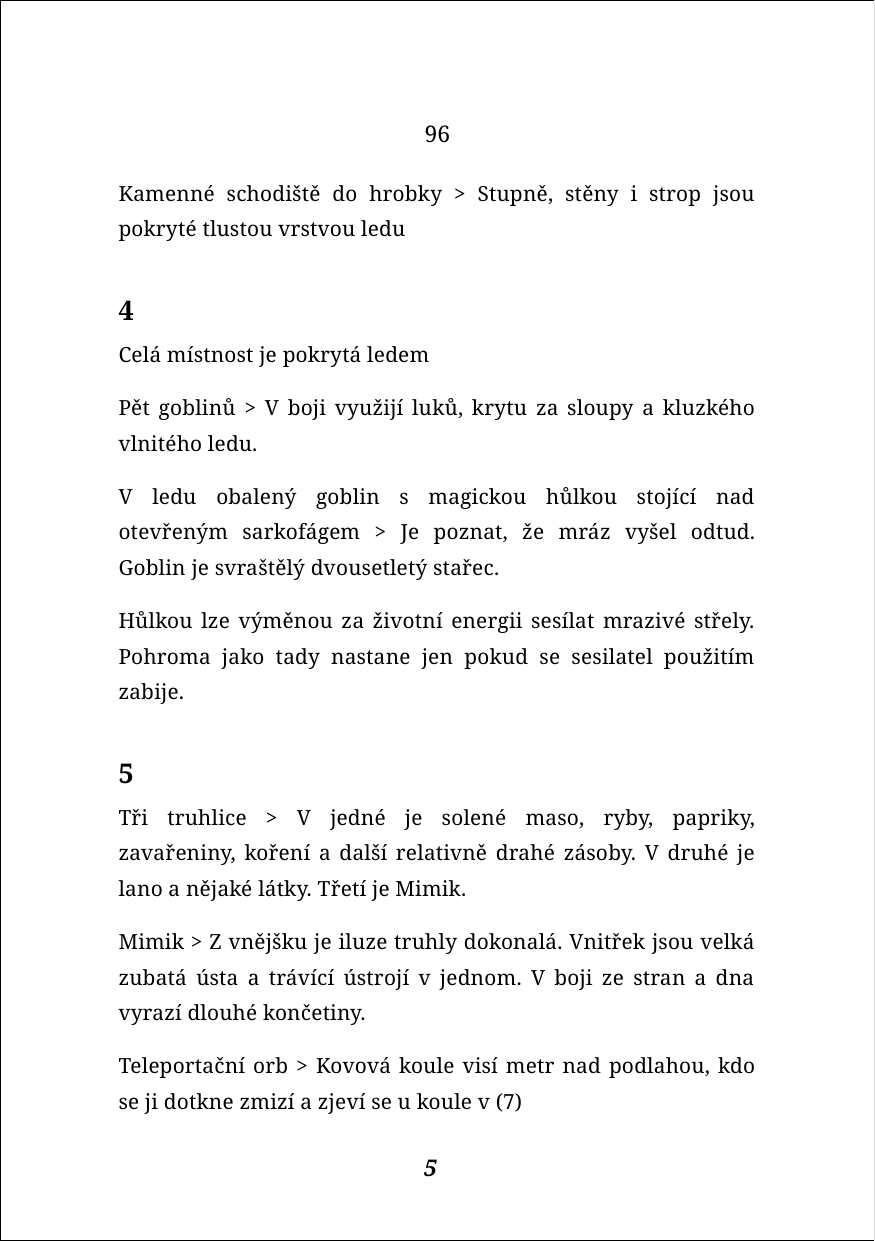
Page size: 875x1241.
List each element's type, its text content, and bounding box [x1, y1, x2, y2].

text Tři truhlice > V jedné je solené maso, ryby, papriky, zavařeniny, koření a další relativně drahé zásoby. V druhé je lano a nějaké látky. Třetí je Mimik. [118, 803, 756, 902]
text Kamenné schodiště do hrobky > Stupně, stěny i strop jsou pokryté tlustou vrstvou ledu [118, 179, 756, 243]
text Mimik > Z vnějšku je iluze truhly dokonalá. Vnitřek jsou velká zubatá ústa a trávící ústrojí v jednom. V boji ze stran a dna vyrazí dlouhé končetiny. [118, 927, 756, 1027]
subtitle 4 [118, 291, 756, 328]
text V ledu obalený goblin s magickou hůlkou stojící nad otevřeným sarkofágem > Je poznat, že mráz vyšel odtud. Goblin je svraštělý dvousetletý stařec. [118, 482, 756, 581]
text Celá místnost je pokrytá ledem [118, 340, 756, 368]
text Hůlkou lze výměnou za životní energii sesílat mrazivé střely. Pohroma jako tady nastane jen pokud se sesilatel použitím zabije. [118, 606, 756, 706]
subtitle 5 [118, 754, 756, 791]
text Pět goblinů > V boji využijí luků, krytu za sloupy a kluzkého vlnitého ledu. [118, 393, 756, 457]
text Teleportační orb > Kovová koule visí metr nad podlahou, kdo se ji dotkne zmizí a zjeví se u koule v (7) [118, 1051, 756, 1115]
